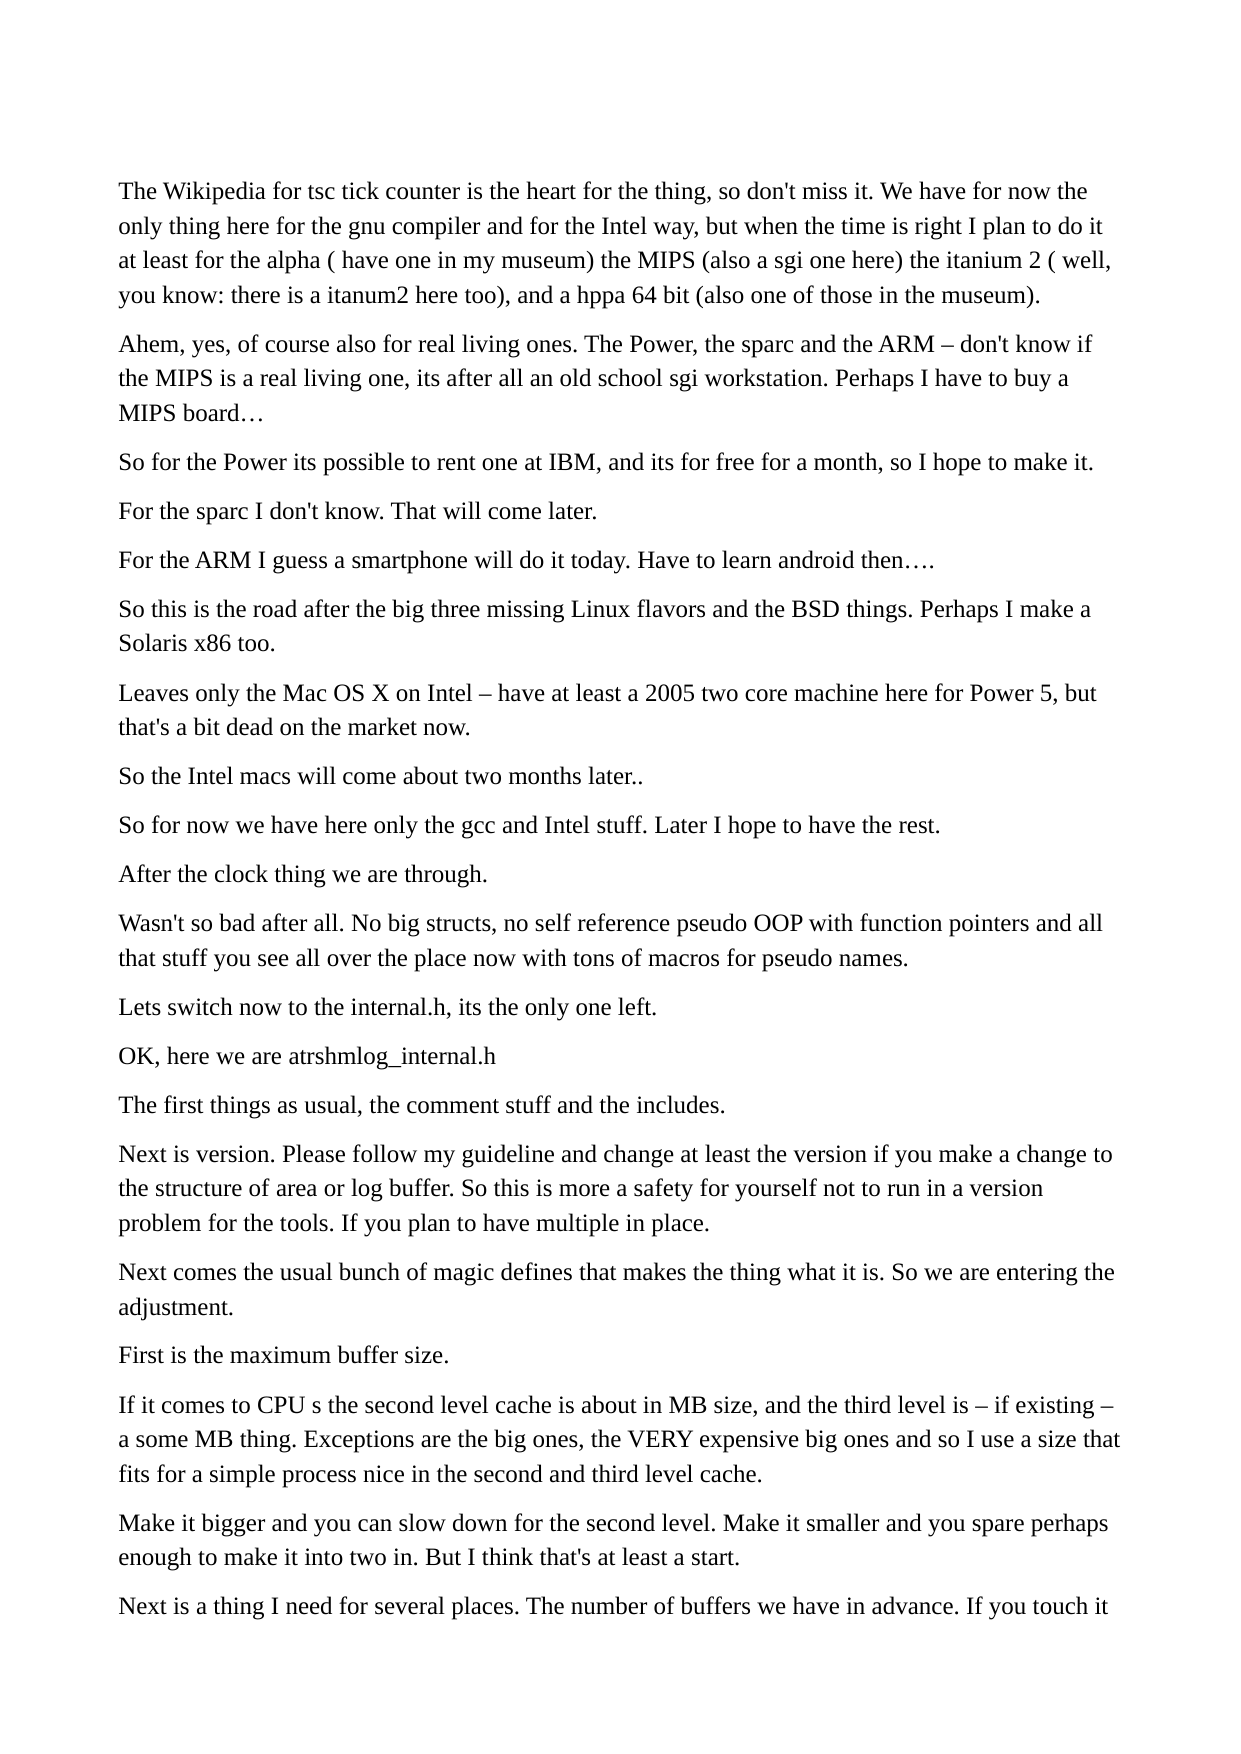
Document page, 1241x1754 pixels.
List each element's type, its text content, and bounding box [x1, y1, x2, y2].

text After the clock thing we are through. [118, 859, 1122, 888]
text So for the Power its possible to rent one at IBM, and its for free for a month, so I hope to make it. [118, 447, 1122, 476]
text The first things as usual, the comment stuff and the includes. [118, 1090, 1122, 1119]
text So this is the road after the big three missing Linux flavors and the BSD things. Perhaps I make a Solaris x86 too. [118, 594, 1122, 657]
text Leaves only the Mac OS X on Intel – have at least a 2005 two core machine here for Power 5, but that's a bit dead on the market now. [118, 678, 1122, 741]
text If it comes to CPU s the second level cache is about in MB size, and the third level is – if existing – a some MB thing. Exceptions are the big ones, the VERY expensive big ones and so I use a size that fits for a simple process nice in the second and third level cache. [118, 1390, 1122, 1487]
text First is the maximum buffer size. [118, 1341, 1122, 1369]
text So for now we have here only the gcc and Intel stuff. Later I hope to have the rest. [118, 810, 1122, 839]
text Wasn't so bad after all. No big structs, no self reference pseudo OOP with function pointers and all that stuff you see all over the place now with tons of macros for pseudo names. [118, 908, 1122, 972]
text Next is version. Please follow my guideline and change at least the version if you make a change to the structure of area or log buffer. So this is more a safety for yourself not to run in a version problem for the tools. If you plan to have multiple in place. [118, 1139, 1122, 1237]
text Next is a thing I need for several places. The number of buffers we have in advance. If you touch it [118, 1591, 1122, 1620]
text Lets switch now to the internal.h, its the only one left. [118, 992, 1122, 1021]
text OK, here we are atrshmlog_internal.h [118, 1041, 1122, 1070]
text Next comes the usual bunch of magic defines that makes the thing what it is. So we are entering the adjustment. [118, 1257, 1122, 1320]
text For the sparc I don't know. That will come later. [118, 496, 1122, 525]
text Ahem, yes, of course also for real living ones. The Power, the sparc and the ARM – don't know if the MIPS is a real living one, its after all an old school sgi workstation. Perhaps I have to buy a MIPS board… [118, 329, 1122, 427]
text Make it bigger and you can slow down for the second level. Make it smaller and you spare perhaps enough to make it into two in. But I think that's at least a start. [118, 1508, 1122, 1571]
text For the ARM I guess a smartphone will do it today. Have to learn android then…. [118, 545, 1122, 574]
text The Wikipedia for tsc tick counter is the heart for the thing, so don't miss it. We have for now the only thing here for the gnu compiler and for the Intel way, but when the time is right I plan to do it at least for the alpha ( have one in my museum) the MIPS (also a sgi one here) the itanium 2 ( well, you know: there is a itanum2 here too), and a hppa 64 bit (also one of those in the museum). [118, 176, 1122, 308]
text So the Intel macs will come about two months later.. [118, 761, 1122, 790]
